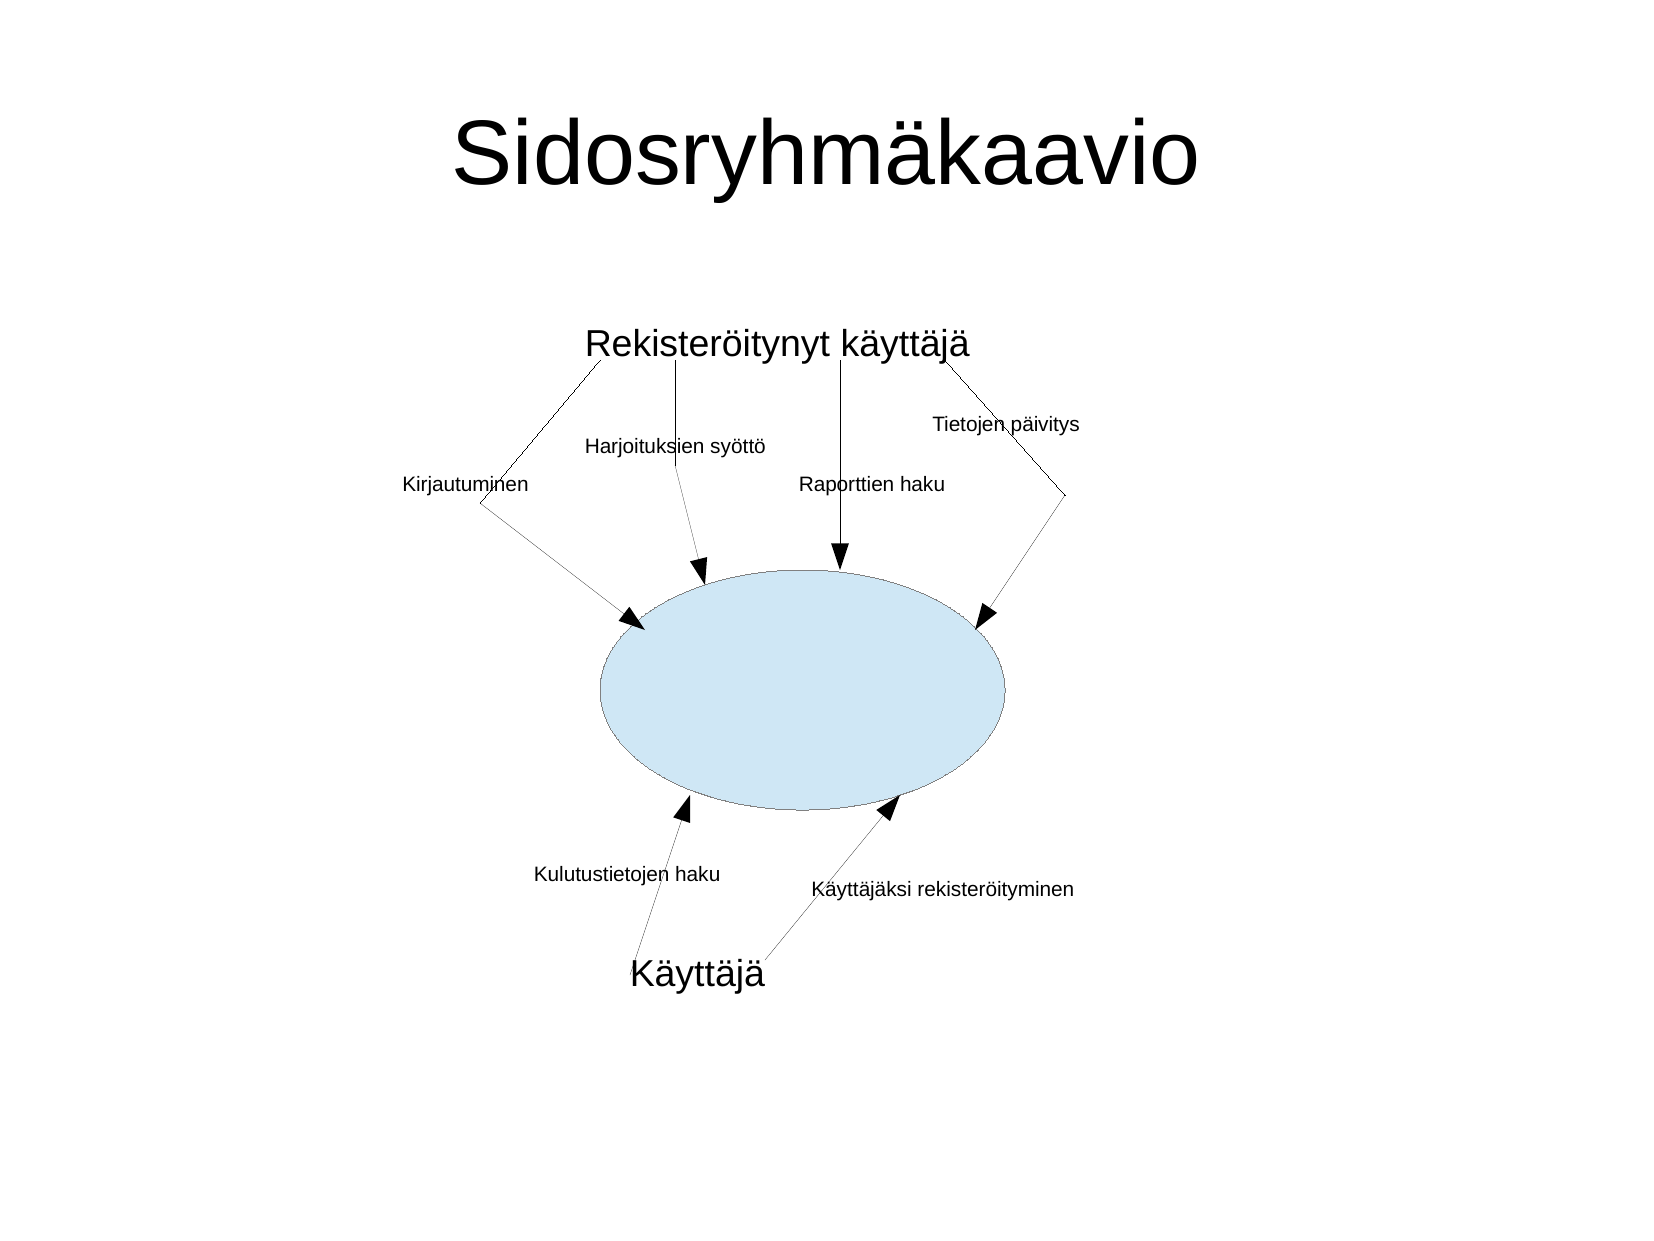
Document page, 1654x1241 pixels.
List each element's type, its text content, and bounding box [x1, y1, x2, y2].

text_box Kulutustietojen haku [648, 855, 736, 924]
text_box Kulutustietojen haku [519, 855, 669, 924]
text_box Raporttien haku [841, 465, 961, 504]
text_box Harjoituksien syöttö [570, 426, 686, 511]
title Sidosryhmäkaavio [82, 49, 1571, 257]
text_box Käyttäjä [615, 945, 780, 1002]
text_box Käyttäjäksi rekisteröityminen [808, 870, 1089, 909]
text_box Harjoituksien syöttö [676, 426, 781, 511]
text_box Tietojen päivitys [917, 405, 1095, 444]
text_box Raporttien haku [784, 465, 840, 504]
text_box [600, 570, 1006, 811]
text_box Käyttäjäksi rekisteröityminen [796, 870, 837, 909]
text_box Rekisteröitynyt käyttäjä [570, 315, 1081, 372]
text_box Kirjautuminen [387, 465, 545, 504]
